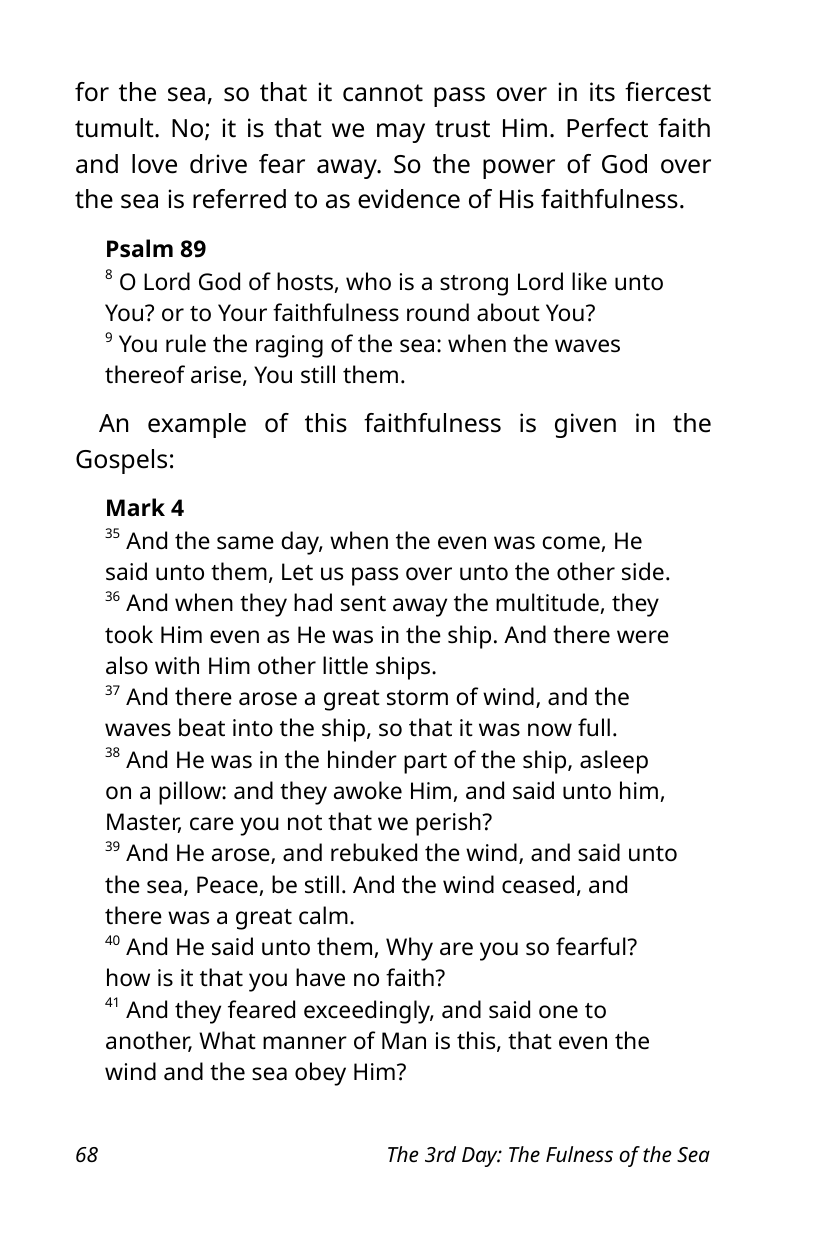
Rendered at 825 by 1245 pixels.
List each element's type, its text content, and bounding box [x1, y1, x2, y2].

text 9 You rule the raging of the sea: when the waves thereof arise, You still them. [105, 328, 682, 391]
text 38 And He was in the hinder part of the ship, asleep on a pillow: and they awoke Him, and said unto him, Master, care you not that we perish? [105, 743, 682, 837]
text Psalm 89 [105, 233, 712, 264]
text An example of this faithfulness is given in the Gospels: [75, 406, 712, 475]
text 40 And He said unto them, Why are you so fearful? how is it that you have no faith? [105, 931, 682, 993]
text 41 And they feared exceedingly, and said one to another, What manner of Man is this, that even the wind and the sea obey Him? [105, 993, 682, 1087]
text for the sea, so that it cannot pass over in its fiercest tumult. No; it is that we may trust Him. Perfect faith and love drive fear away. So the power of God over the sea is referred to as evidence of His faithfulness. [75, 75, 712, 216]
text 8 O Lord God of hosts, who is a strong Lord like unto You? or to Your faithfulness round about You? [105, 266, 682, 328]
text 35 And the same day, when the even was come, He said unto them, Let us pass over unto the other side. [105, 525, 682, 587]
text Mark 4 [105, 492, 712, 523]
text 37 And there arose a great storm of wind, and the waves beat into the ship, so that it was now full. [105, 681, 682, 743]
text 36 And when they had sent away the multitude, they took Him even as He was in the ship. And there were also with Him other little ships. [105, 587, 682, 681]
text 39 And He arose, and rebuked the wind, and said unto the sea, Peace, be still. And the wind ceased, and there was a great calm. [105, 837, 682, 931]
